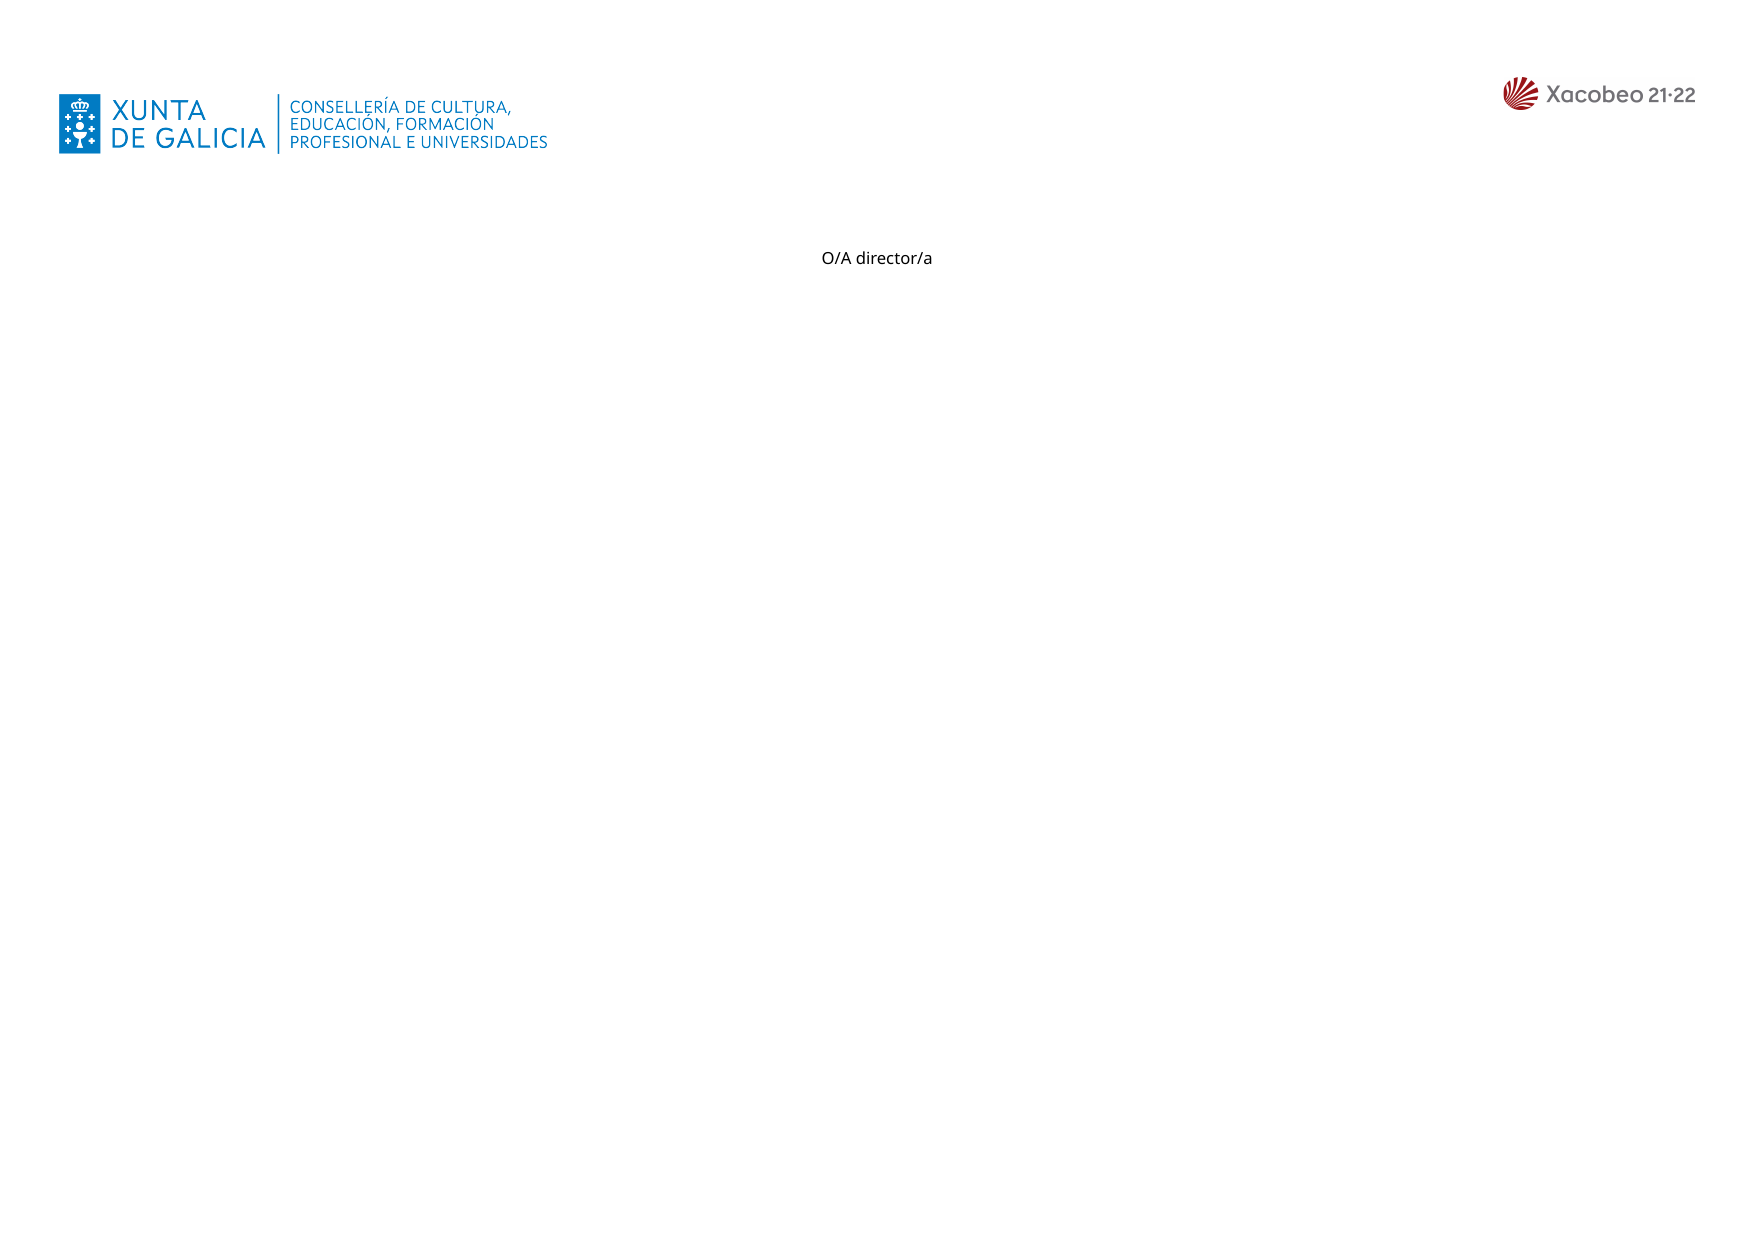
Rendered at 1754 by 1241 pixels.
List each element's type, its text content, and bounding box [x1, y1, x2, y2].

picture [1503, 77, 1695, 110]
table_cell O/A director/a [56, 224, 1698, 272]
picture [59, 94, 547, 154]
table_header [56, 201, 1698, 223]
